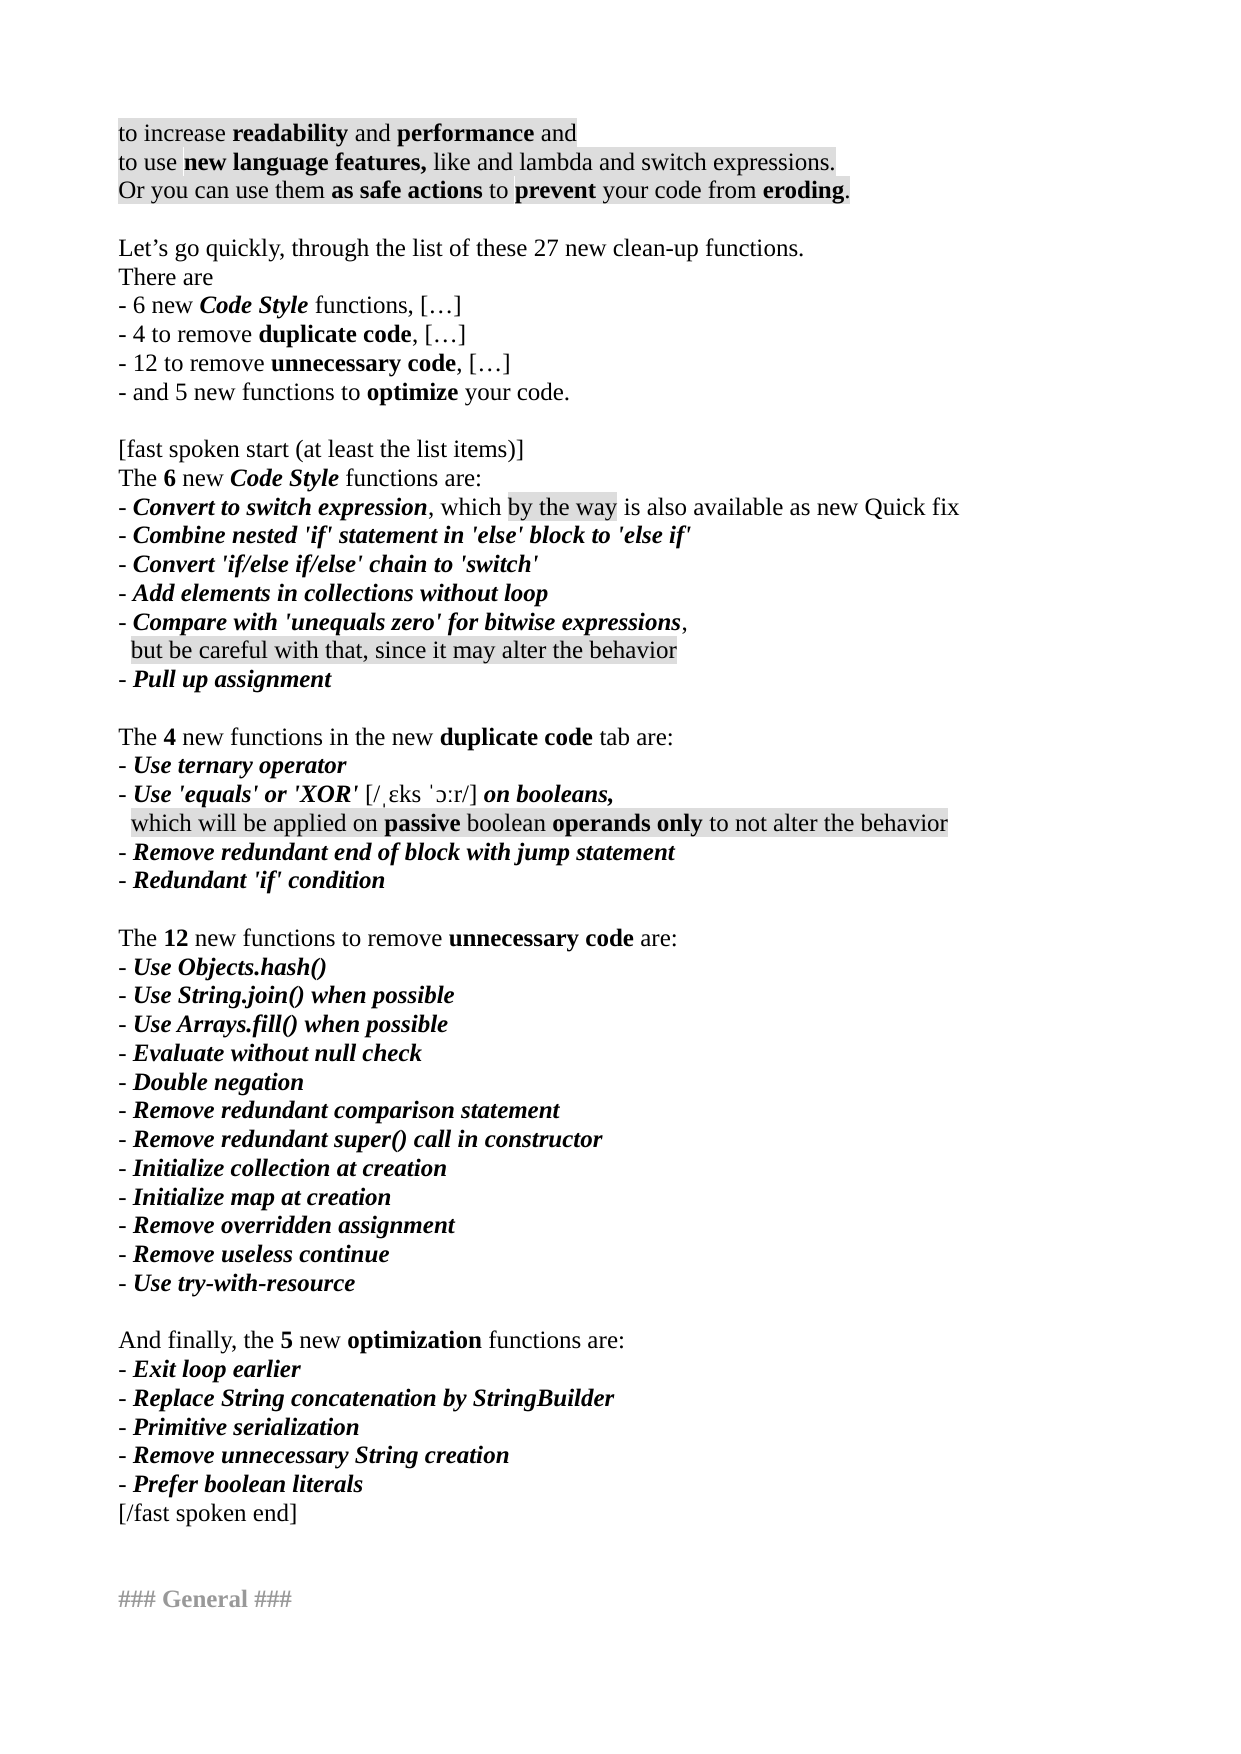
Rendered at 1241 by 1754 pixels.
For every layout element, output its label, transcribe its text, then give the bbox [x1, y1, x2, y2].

text - Add elements in collections without loop [118, 578, 1122, 607]
text - Redundant 'if' condition [118, 866, 1122, 894]
text Or you can use them as safe actions to prevent your code from eroding. [118, 176, 1122, 204]
text - Prefer boolean literals [118, 1469, 1122, 1498]
text - Exit loop earlier [118, 1354, 1122, 1383]
text - Remove redundant comparison statement [118, 1096, 1122, 1124]
text [/fast spoken end] [118, 1498, 1122, 1527]
text - Convert 'if/else if/else' chain to 'switch' [118, 549, 1122, 578]
text - Use ternary operator [118, 751, 1122, 779]
text - Use String.join() when possible [118, 981, 1122, 1009]
text - Compare with 'unequals zero' for bitwise expressions, but be careful with that, since it may alter the behavior [118, 607, 1122, 664]
text - Replace String concatenation by StringBuilder [118, 1383, 1122, 1412]
text The 4 new functions in the new duplicate code tab are: [118, 722, 1122, 751]
text - Remove overridden assignment [118, 1211, 1122, 1239]
text to increase readability and performance and [118, 118, 1122, 147]
text - Convert to switch expression, which by the way is also available as new Quick fix [118, 492, 1122, 521]
text which will be applied on passive boolean operands only to not alter the behavior [118, 808, 1122, 837]
text - Remove useless continue [118, 1239, 1122, 1268]
text - 12 to remove unnecessary code, […] [118, 348, 1122, 377]
text - 6 new Code Style functions, […] [118, 291, 1122, 319]
text - Remove redundant super() call in constructor [118, 1124, 1122, 1153]
text - Use 'equals' or 'XOR' [/ˌɛks ˈɔːr/] on booleans, [118, 779, 1122, 808]
text - 4 to remove duplicate code, […] [118, 319, 1122, 348]
text - Pull up assignment [118, 664, 1122, 693]
text - Double negation [118, 1067, 1122, 1096]
text - Primitive serialization [118, 1412, 1122, 1441]
text - Combine nested 'if' statement in 'else' block to 'else if' [118, 521, 1122, 549]
text - Initialize collection at creation [118, 1153, 1122, 1182]
text The 12 new functions to remove unnecessary code are: [118, 923, 1122, 952]
text - Use Objects.hash() [118, 952, 1122, 981]
text - and 5 new functions to optimize your code. [118, 377, 1122, 406]
text - Remove redundant end of block with jump statement [118, 837, 1122, 866]
text There are [118, 262, 1122, 291]
text - Remove unnecessary String creation [118, 1441, 1122, 1469]
text to use new language features, like and lambda and switch expressions. [118, 147, 1122, 176]
text - Use Arrays.fill() when possible [118, 1009, 1122, 1038]
text - Evaluate without null check [118, 1038, 1122, 1067]
text The 6 new Code Style functions are: [118, 463, 1122, 492]
text [fast spoken start (at least the list items)] [118, 434, 1122, 463]
text - Use try-with-resource [118, 1268, 1122, 1297]
text And finally, the 5 new optimization functions are: [118, 1326, 1122, 1354]
text Let’s go quickly, through the list of these 27 new clean-up functions. [118, 233, 1122, 262]
text - Initialize map at creation [118, 1182, 1122, 1211]
text ### General ### [118, 1584, 1122, 1613]
